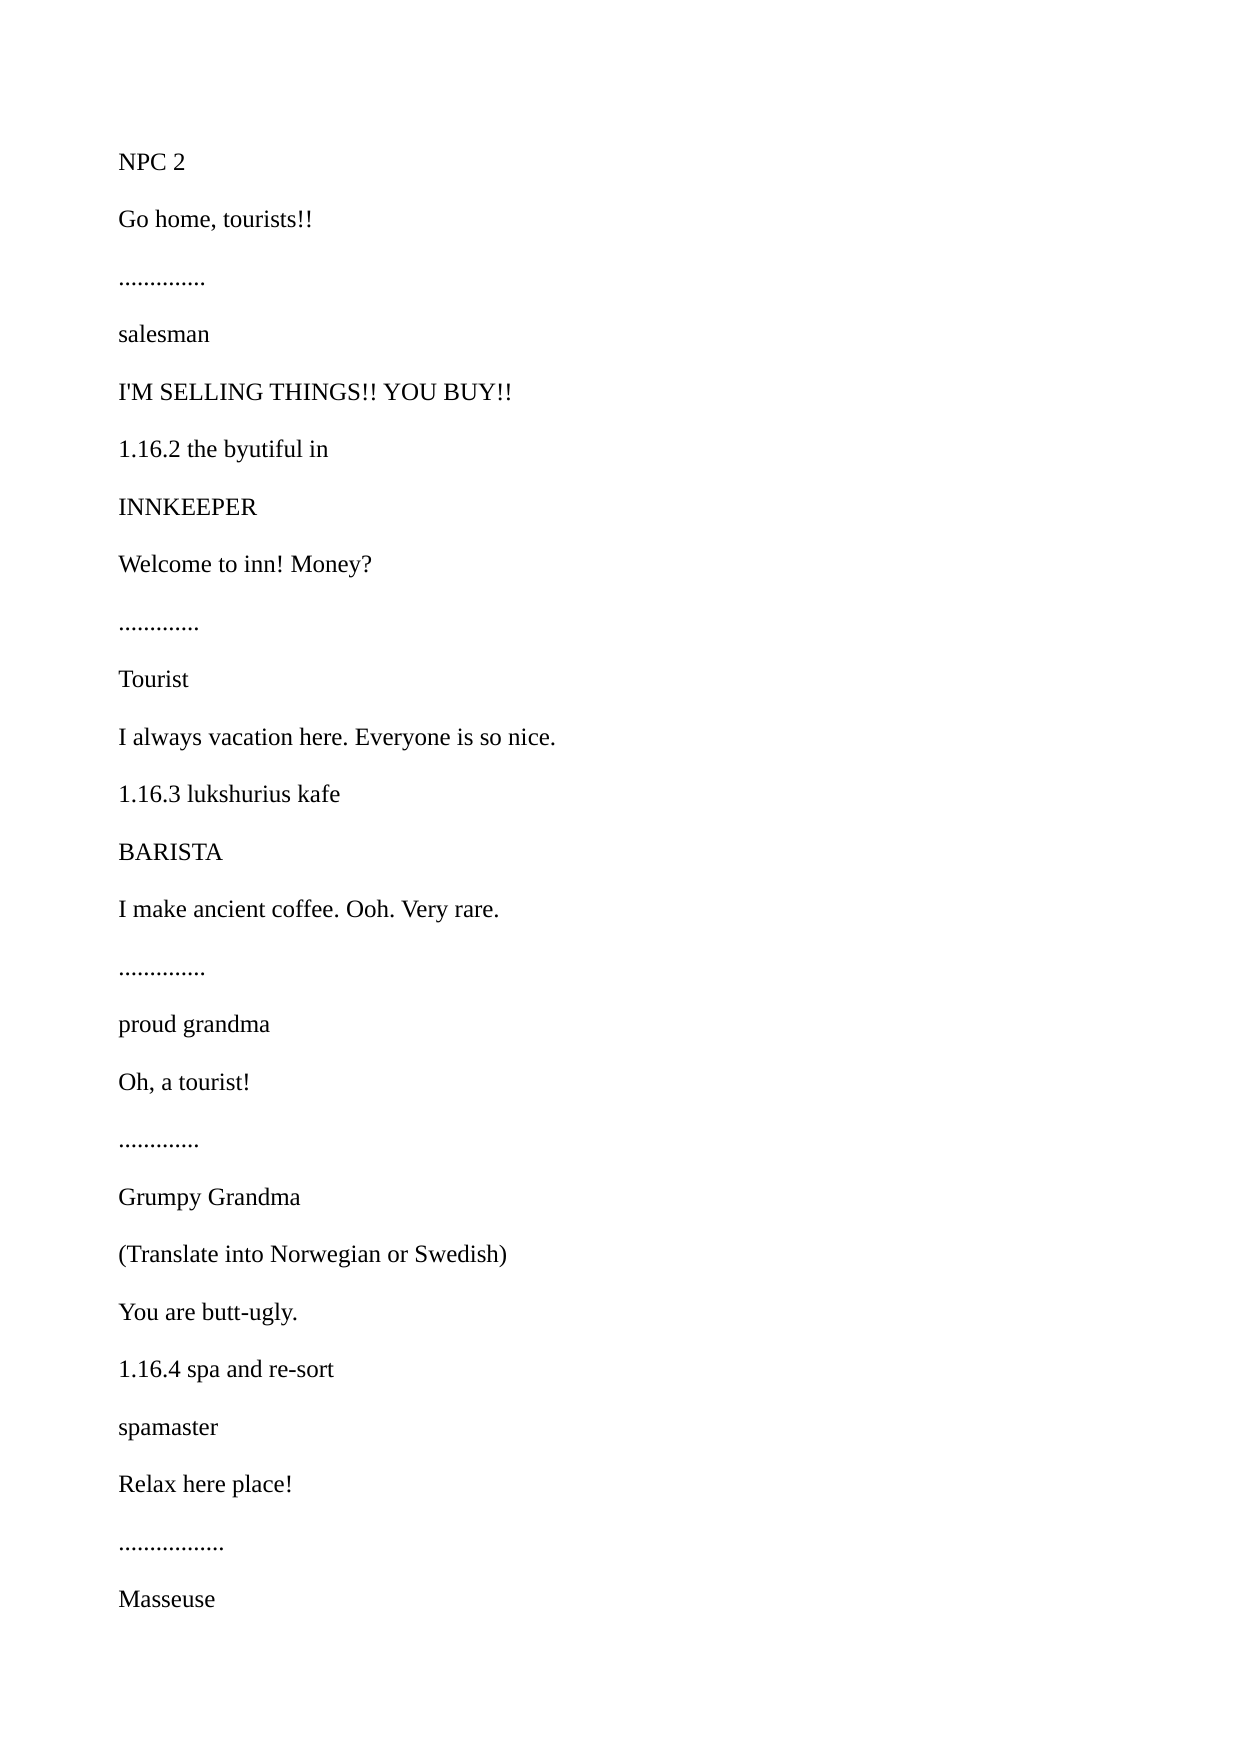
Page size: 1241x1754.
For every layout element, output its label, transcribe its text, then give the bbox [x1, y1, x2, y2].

text ............. [118, 607, 1122, 636]
text Grumpy Grandma [118, 1182, 1122, 1211]
text Tourist [118, 664, 1122, 693]
text spamaster [118, 1412, 1122, 1441]
text I always vacation here. Everyone is so nice. [118, 722, 1122, 751]
text Go home, tourists!! [118, 204, 1122, 233]
text 1.16.4 spa and re-sort [118, 1354, 1122, 1383]
text NPC 2 [118, 147, 1122, 176]
text ................. [118, 1527, 1122, 1556]
text proud grandma [118, 1009, 1122, 1038]
text BARISTA [118, 837, 1122, 866]
text ............. [118, 1124, 1122, 1153]
text 1.16.2 the byutiful in [118, 434, 1122, 463]
text Relax here place! [118, 1469, 1122, 1498]
text Masseuse [118, 1584, 1122, 1613]
text INNKEEPER [118, 492, 1122, 521]
text Oh, a tourist! [118, 1067, 1122, 1096]
text .............. [118, 952, 1122, 981]
text (Translate into Norwegian or Swedish) [118, 1239, 1122, 1268]
text Welcome to inn! Money? [118, 549, 1122, 578]
text You are butt-ugly. [118, 1297, 1122, 1326]
text I make ancient coffee. Ooh. Very rare. [118, 894, 1122, 923]
text I'M SELLING THINGS!! YOU BUY!! [118, 377, 1122, 406]
text salesman [118, 319, 1122, 348]
text .............. [118, 262, 1122, 291]
text 1.16.3 lukshurius kafe [118, 779, 1122, 808]
